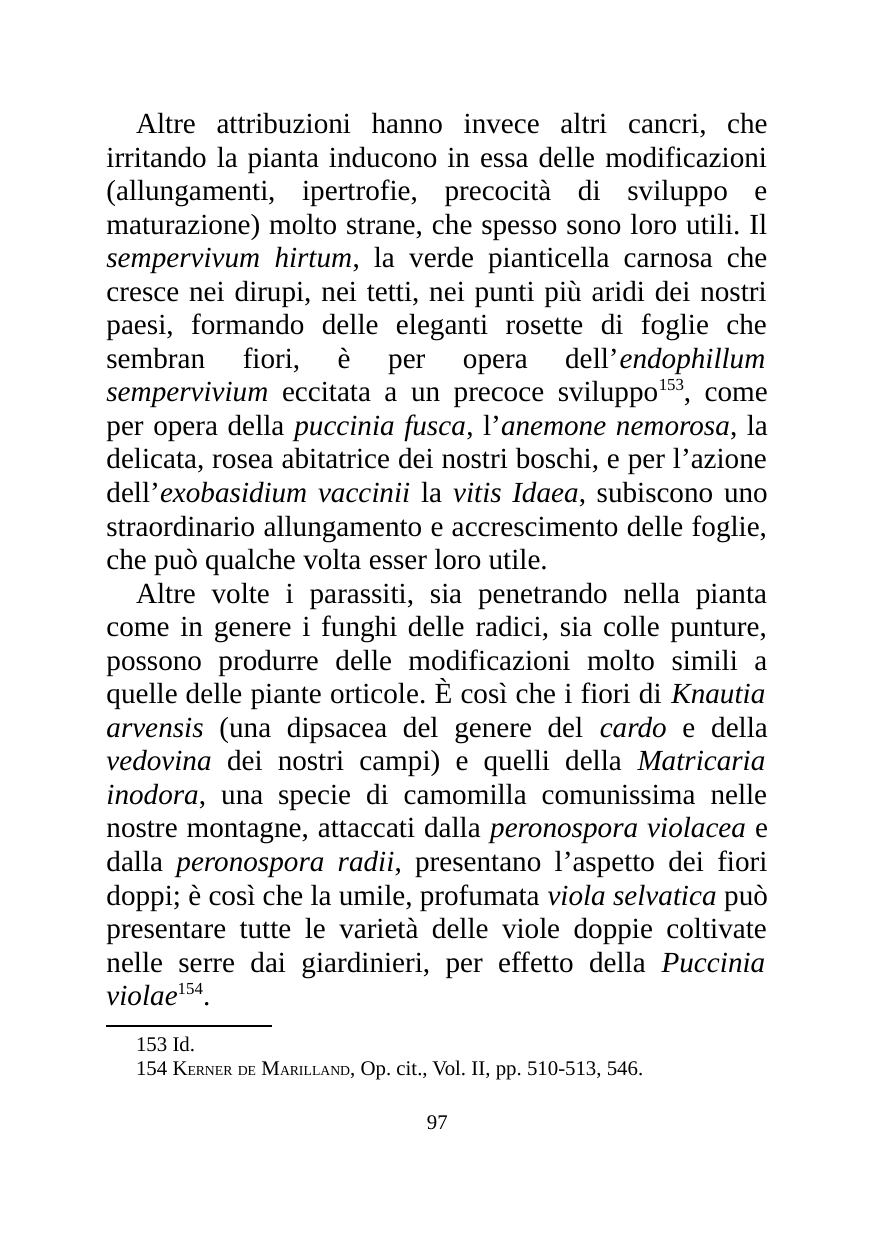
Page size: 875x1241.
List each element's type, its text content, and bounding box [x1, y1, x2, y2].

text Altre volte i parassiti, sia penetrando nella pianta come in genere i funghi delle radici, sia colle punture, possono produrre delle modificazioni molto simili a quelle delle piante orticole. È così che i fiori di Knautia arvensis (una dipsacea del genere del cardo e della vedovina dei nostri campi) e quelli della Matricaria inodora, una specie di camomilla comunissima nelle nostre montagne, attaccati dalla peronospora violacea e dalla peronospora radii, presentano l’aspetto dei fiori doppi; è così che la umile, profumata viola selvatica può presentare tutte le varietà delle viole doppie coltivate nelle serre dai giardinieri, per effetto della Puccinia violae. [106, 576, 768, 1012]
text Id. [106, 1032, 768, 1056]
text Altre attribuzioni hanno invece altri cancri, che irritando la pianta inducono in essa delle modificazioni (allungamenti, ipertrofie, precocità di sviluppo e maturazione) molto strane, che spesso sono loro utili. Il sempervivum hirtum, la verde pianticella carnosa che cresce nei dirupi, nei tetti, nei punti più aridi dei nostri paesi, formando delle eleganti rosette di foglie che sembran fiori, è per opera dell’endophillum sempervivium eccitata a un precoce sviluppo, come per opera della puccinia fusca, l’anemone nemorosa, la delicata, rosea abitatrice dei nostri boschi, e per l’azione dell’exobasidium vaccinii la vitis Idaea, subiscono uno straordinario allungamento e accrescimento delle foglie, che può qualche volta esser loro utile. [106, 106, 768, 576]
text Kerner de Marilland, Op. cit., Vol. II, pp. 510-513, 546. [106, 1056, 768, 1080]
